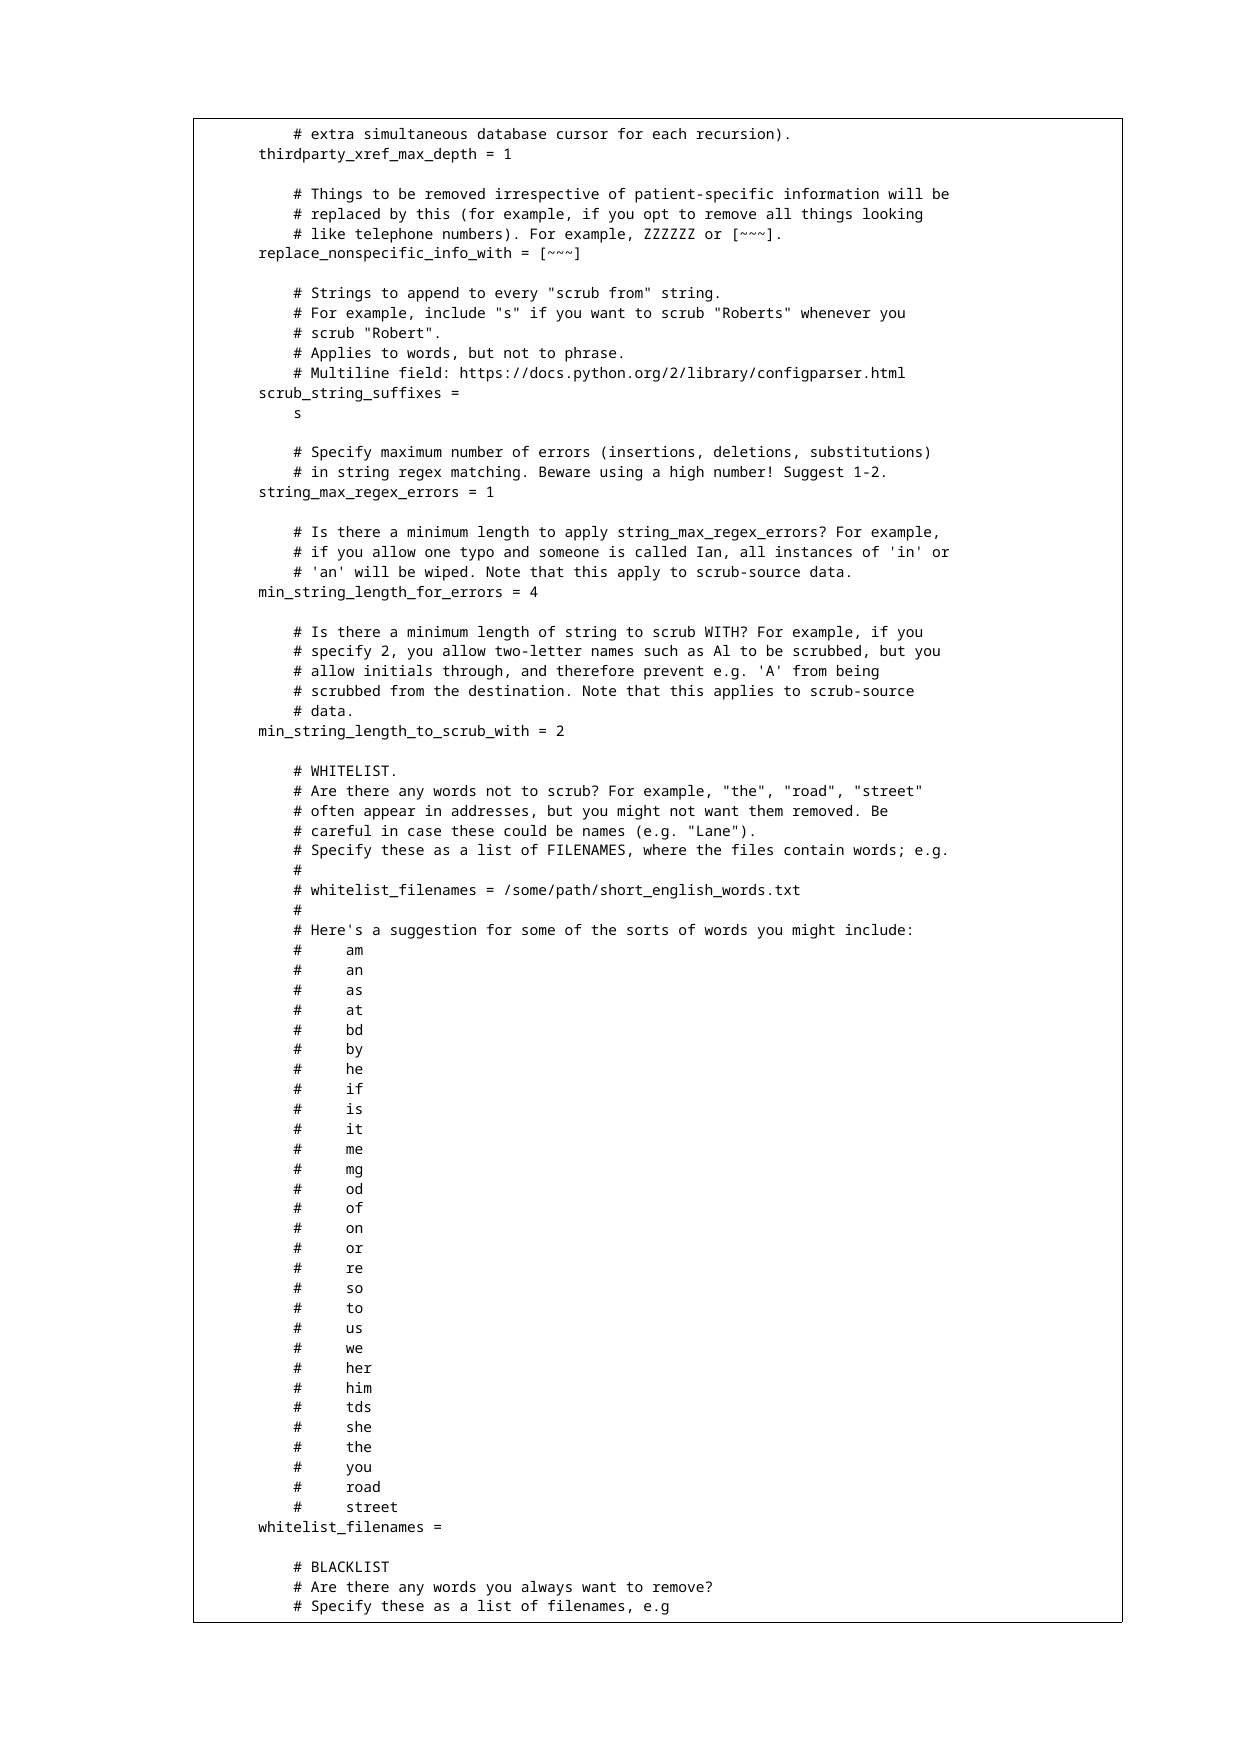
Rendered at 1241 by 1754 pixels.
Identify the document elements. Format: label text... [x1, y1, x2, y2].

table_header # extra simultaneous database cursor for each recursion). thirdparty_xref_max_depth = 1 # Things to be removed irrespective of patient-specific information will be # replaced by this (for example, if you opt to remove all things looking # like telephone numbers). For example, ZZZZZZ or [~~~]. replace_nonspecific_info_with = [~~~] # Strings to append to every "scrub from" string. # For example, include "s" if you want to scrub "Roberts" whenever you # scrub "Robert". # Applies to words, but not to phrase. # Multiline field: https://docs.python.org/2/library/configparser.html scrub_string_suffixes = s # Specify maximum number of errors (insertions, deletions, substitutions) # in string regex matching. Beware using a high number! Suggest 1-2. string_max_regex_errors = 1 # Is there a minimum length to apply string_max_regex_errors? For example, # if you allow one typo and someone is called Ian, all instances of 'in' or # 'an' will be wiped. Note that this apply to scrub-source data. min_string_length_for_errors = 4 # Is there a minimum length of string to scrub WITH? For example, if you # specify 2, you allow two-letter names such as Al to be scrubbed, but you # allow initials through, and therefore prevent e.g. 'A' from being # scrubbed from the destination. Note that this applies to scrub-source # data. min_string_length_to_scrub_with = 2 # WHITELIST. # Are there any words not to scrub? For example, "the", "road", "street" # often appear in addresses, but you might not want them removed. Be # careful in case these could be names (e.g. "Lane"). # Specify these as a list of FILENAMES, where the files contain words; e.g. # # whitelist_filenames = /some/path/short_english_words.txt # # Here's a suggestion for some of the sorts of words you might include: # am # an # as # at # bd # by # he # if # is # it # me # mg # od # of # on # or # re # so # to # us # we # her # him # tds # she # the # you # road # street whitelist_filenames = # BLACKLIST # Are there any words you always want to remove? # Specify these as a list of filenames, e.g [194, 119, 1122, 1622]
